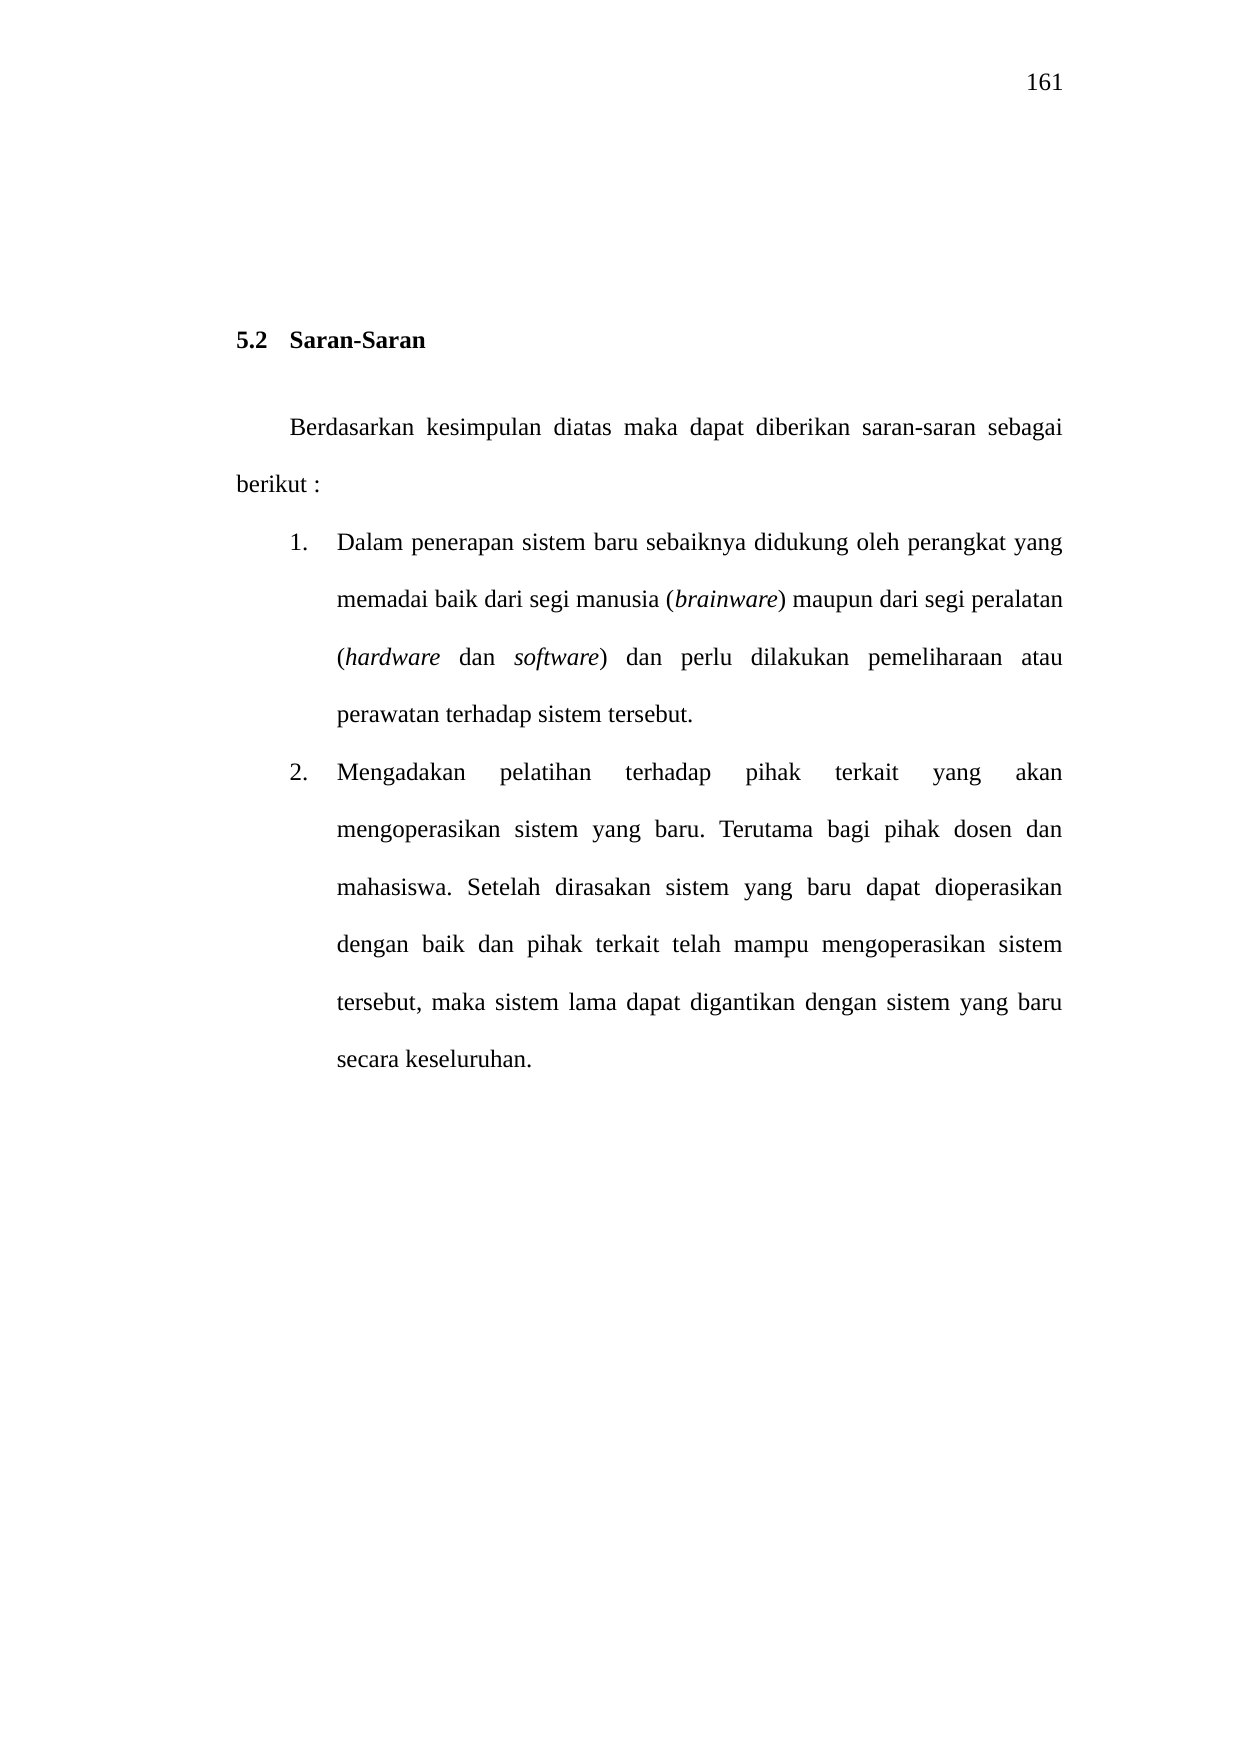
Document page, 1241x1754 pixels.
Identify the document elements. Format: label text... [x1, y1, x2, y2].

text Berdasarkan kesimpulan diatas maka dapat diberikan saran-saran sebagai berikut : [236, 412, 1063, 498]
list Mengadakan pelatihan terhadap pihak terkait yang akan mengoperasikan sistem yang baru. Terutama bagi pihak dosen dan mahasiswa. Setelah dirasakan sistem yang baru dapat dioperasikan dengan baik dan pihak terkait telah mampu mengoperasikan sistem tersebut, maka sistem lama dapat digantikan dengan sistem yang baru secara keseluruhan. [289, 757, 1063, 1073]
list Dalam penerapan sistem baru sebaiknya didukung oleh perangkat yang memadai baik dari segi manusia (brainware) maupun dari segi peralatan (hardware dan software) dan perlu dilakukan pemeliharaan atau perawatan terhadap sistem tersebut. [289, 527, 1063, 728]
subtitle 5.2 Saran-Saran [236, 325, 1063, 353]
